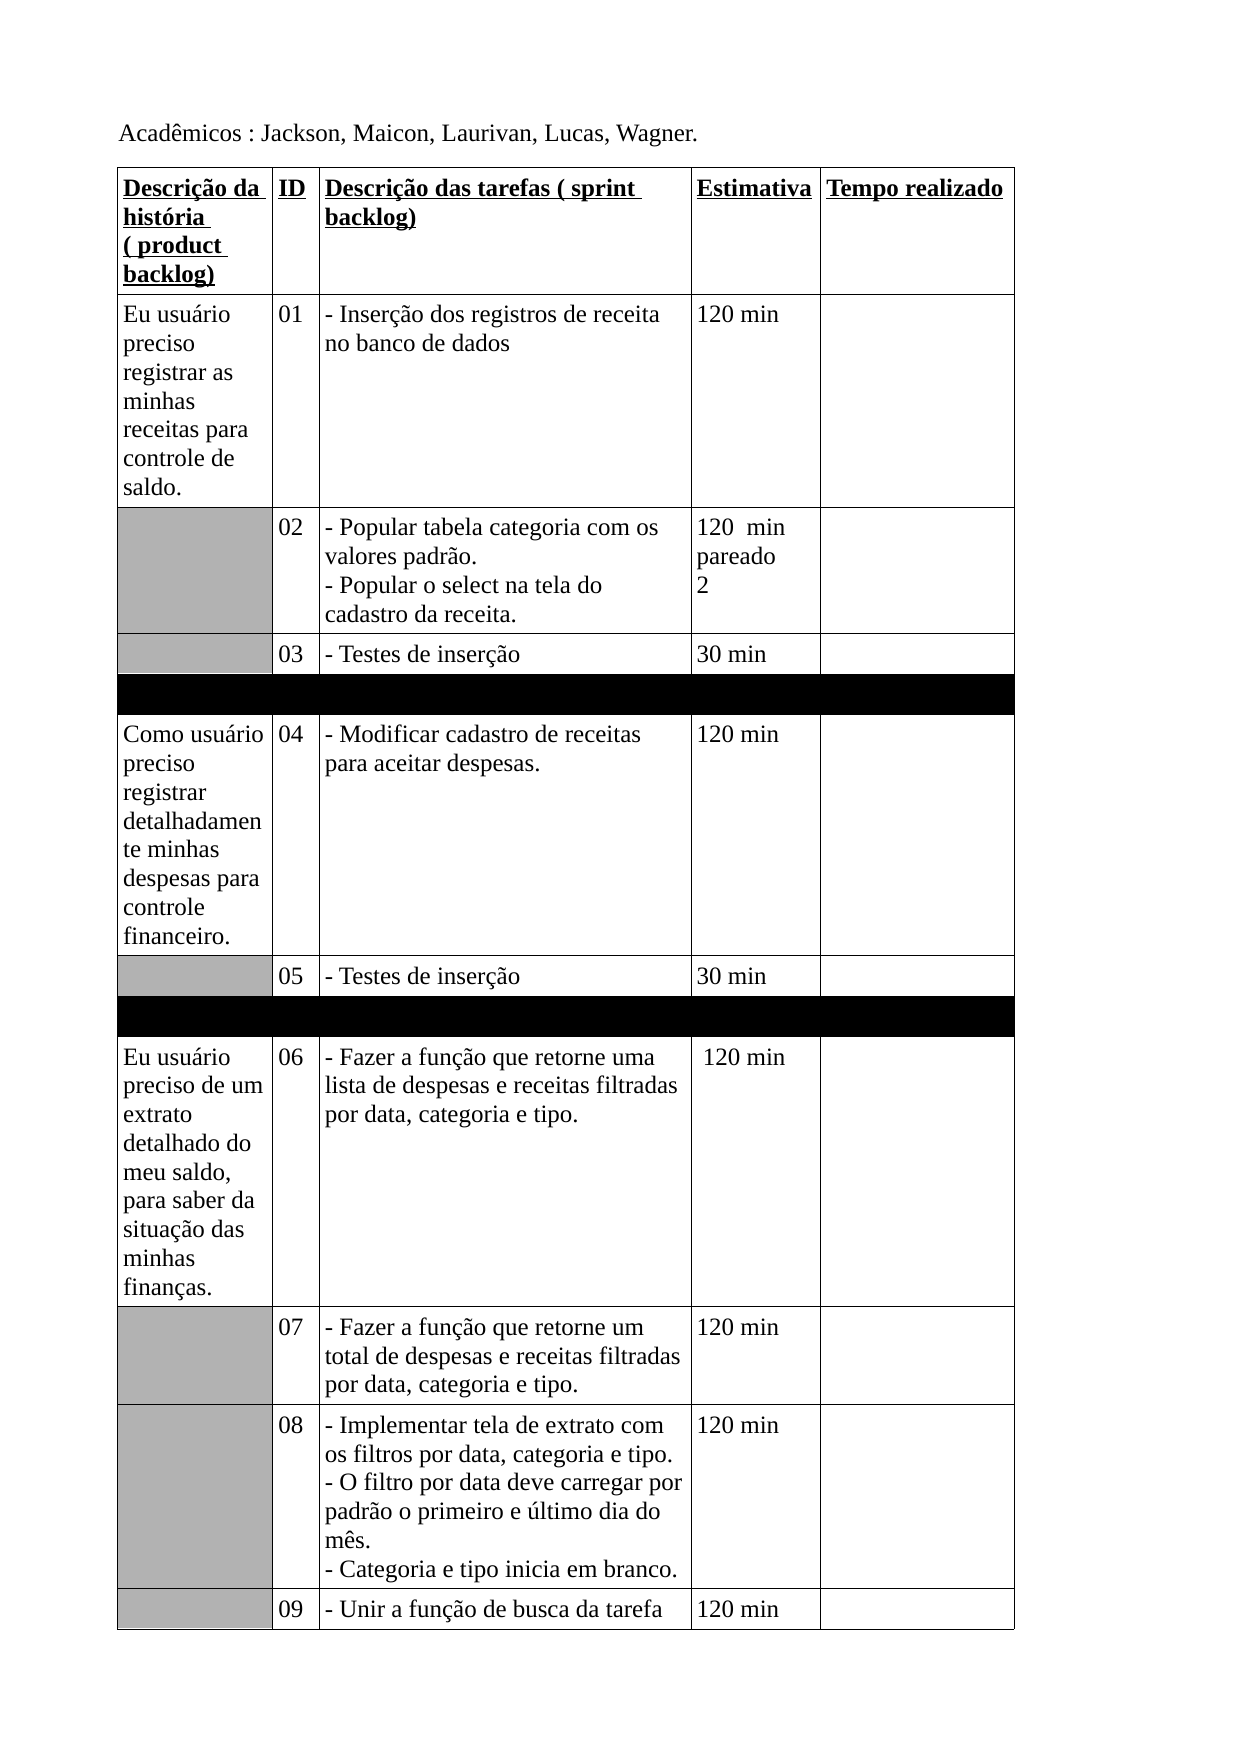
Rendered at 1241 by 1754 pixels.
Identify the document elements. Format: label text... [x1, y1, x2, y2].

table_cell 120 min [692, 715, 820, 955]
table_cell 08 [273, 1405, 319, 1588]
table_cell [273, 675, 319, 714]
table_header Descrição da história ( product backlog) [118, 168, 272, 294]
table_cell [320, 997, 691, 1036]
table_cell 120 min [692, 1307, 820, 1404]
table_cell 120 min pareado 2 [692, 508, 820, 633]
table_cell [273, 997, 319, 1036]
table_cell - Unir a função de busca da tarefa [320, 1589, 691, 1628]
table_cell [821, 508, 1014, 633]
table_cell [821, 1405, 1014, 1588]
table_cell - Testes de inserção [320, 634, 691, 673]
table_cell 05 [273, 956, 319, 996]
table_cell 07 [273, 1307, 319, 1404]
table_cell [320, 675, 691, 714]
table_header Tempo realizado [821, 168, 1014, 294]
table_cell 120 min [692, 295, 820, 507]
table_cell 06 [273, 1037, 319, 1306]
table_cell [821, 634, 1014, 673]
table_header Descrição das tarefas ( sprint backlog) [320, 168, 691, 294]
table_cell [821, 1307, 1014, 1404]
table_cell 09 [273, 1589, 319, 1628]
table_cell 03 [273, 634, 319, 673]
table_header Estimativa [692, 168, 820, 294]
table_header ID [273, 168, 319, 294]
text Acadêmicos : Jackson, Maicon, Laurivan, Lucas, Wagner. [118, 118, 1122, 147]
table_cell [118, 956, 272, 996]
table_cell [118, 634, 272, 673]
table_cell [821, 997, 1014, 1036]
table_cell [821, 956, 1014, 996]
table_cell Eu usuário preciso registrar as minhas receitas para controle de saldo. [118, 295, 272, 507]
table_cell [118, 675, 272, 714]
table_cell - Inserção dos registros de receita no banco de dados [320, 295, 691, 507]
table_cell 01 [273, 295, 319, 507]
table_cell [692, 675, 820, 714]
table_cell [118, 1307, 272, 1404]
table_cell Como usuário preciso registrar detalhadamente minhas despesas para controle financeiro. [118, 715, 272, 955]
table_cell 30 min [692, 956, 820, 996]
table_cell - Implementar tela de extrato com os filtros por data, categoria e tipo. - O filtro por data deve carregar por padrão o primeiro e último dia do mês. - Categoria e tipo inicia em branco. [320, 1405, 691, 1588]
table_cell 120 min [692, 1405, 820, 1588]
table_cell 02 [273, 508, 319, 633]
table_cell [118, 997, 272, 1036]
table_cell 30 min [692, 634, 820, 673]
table_cell [821, 1589, 1014, 1628]
table_cell - Testes de inserção [320, 956, 691, 996]
table_cell 120 min [692, 1037, 820, 1306]
table_cell [821, 1037, 1014, 1306]
table_cell [118, 508, 272, 633]
table_cell [692, 997, 820, 1036]
table_cell - Fazer a função que retorne um total de despesas e receitas filtradas por data, categoria e tipo. [320, 1307, 691, 1404]
table_cell [821, 295, 1014, 507]
table_cell [118, 1589, 272, 1628]
table_cell 04 [273, 715, 319, 955]
table_cell [821, 715, 1014, 955]
table_cell - Modificar cadastro de receitas para aceitar despesas. [320, 715, 691, 955]
table_cell [118, 1405, 272, 1588]
table_cell Eu usuário preciso de um extrato detalhado do meu saldo, para saber da situação das minhas finanças. [118, 1037, 272, 1306]
table_cell - Popular tabela categoria com os valores padrão. - Popular o select na tela do cadastro da receita. [320, 508, 691, 633]
table_cell [821, 675, 1014, 714]
table_cell 120 min [692, 1589, 820, 1628]
table_cell - Fazer a função que retorne uma lista de despesas e receitas filtradas por data, categoria e tipo. [320, 1037, 691, 1306]
